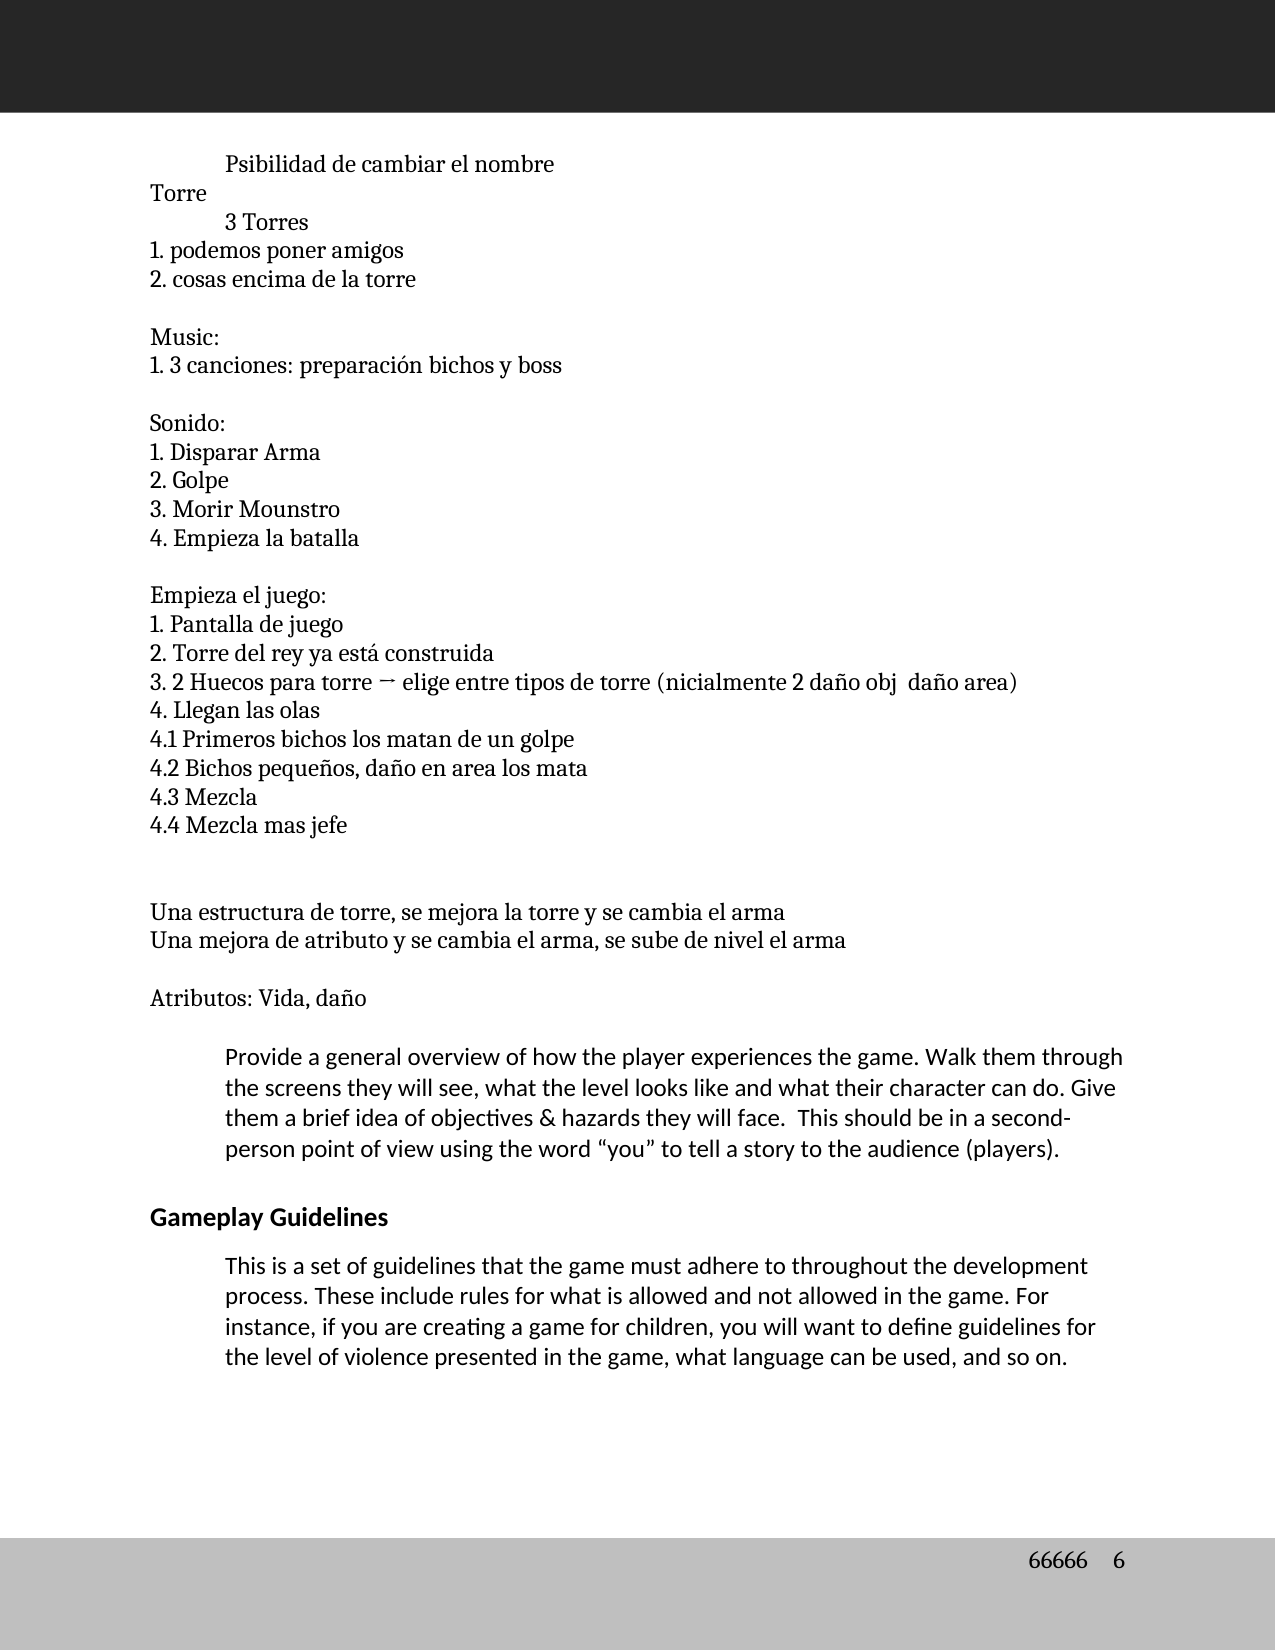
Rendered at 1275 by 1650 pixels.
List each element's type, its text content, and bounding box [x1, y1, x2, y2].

text 2. Golpe [150, 466, 1125, 495]
text Una estructura de torre, se mejora la torre y se cambia el arma [150, 897, 1125, 926]
text 2. cosas encima de la torre [150, 265, 1125, 294]
text Empieza el juego: [150, 581, 1125, 610]
text Sonido: [150, 409, 1125, 437]
text 1. Disparar Arma [150, 437, 1125, 466]
text Torre [150, 179, 1125, 207]
text Provide a general overview of how the player experiences the game. Walk them through the screens they will see, what the level looks like and what their character can do. Give them a brief idea of objectives & hazards they will face. This should be in a second-person point of view using the word “you” to tell a story to the audience (players). [225, 1041, 1125, 1163]
text Una mejora de atributo y se cambia el arma, se sube de nivel el arma [150, 926, 1125, 955]
text 1. 3 canciones: preparación bichos y boss [150, 351, 1125, 380]
text 4. Llegan las olas [150, 696, 1125, 725]
text 2. Torre del rey ya está construida [150, 639, 1125, 667]
text 3. 2 Huecos para torre → elige entre tipos de torre (nicialmente 2 daño obj daño area) [150, 667, 1125, 696]
subtitle Gameplay Guidelines [150, 1200, 1125, 1233]
text 1. Pantalla de juego [150, 610, 1125, 639]
text 1. podemos poner amigos [150, 236, 1125, 265]
text 4.4 Mezcla mas jefe [150, 811, 1125, 840]
text Atributos: Vida, daño [150, 984, 1125, 1012]
text 3. Morir Mounstro [150, 495, 1125, 524]
text This is a set of guidelines that the game must adhere to throughout the development process. These include rules for what is allowed and not allowed in the game. For instance, if you are creating a game for children, you will want to define guidelines for the level of violence presented in the game, what language can be used, and so on. [225, 1250, 1125, 1372]
text 3 Torres [150, 207, 1125, 236]
text 4.1 Primeros bichos los matan de un golpe [150, 725, 1125, 754]
text Psibilidad de cambiar el nombre [150, 150, 1125, 179]
text Music: [150, 322, 1125, 351]
text 4.3 Mezcla [150, 782, 1125, 811]
text 4.2 Bichos pequeños, daño en area los mata [150, 754, 1125, 782]
text 4. Empieza la batalla [150, 524, 1125, 552]
